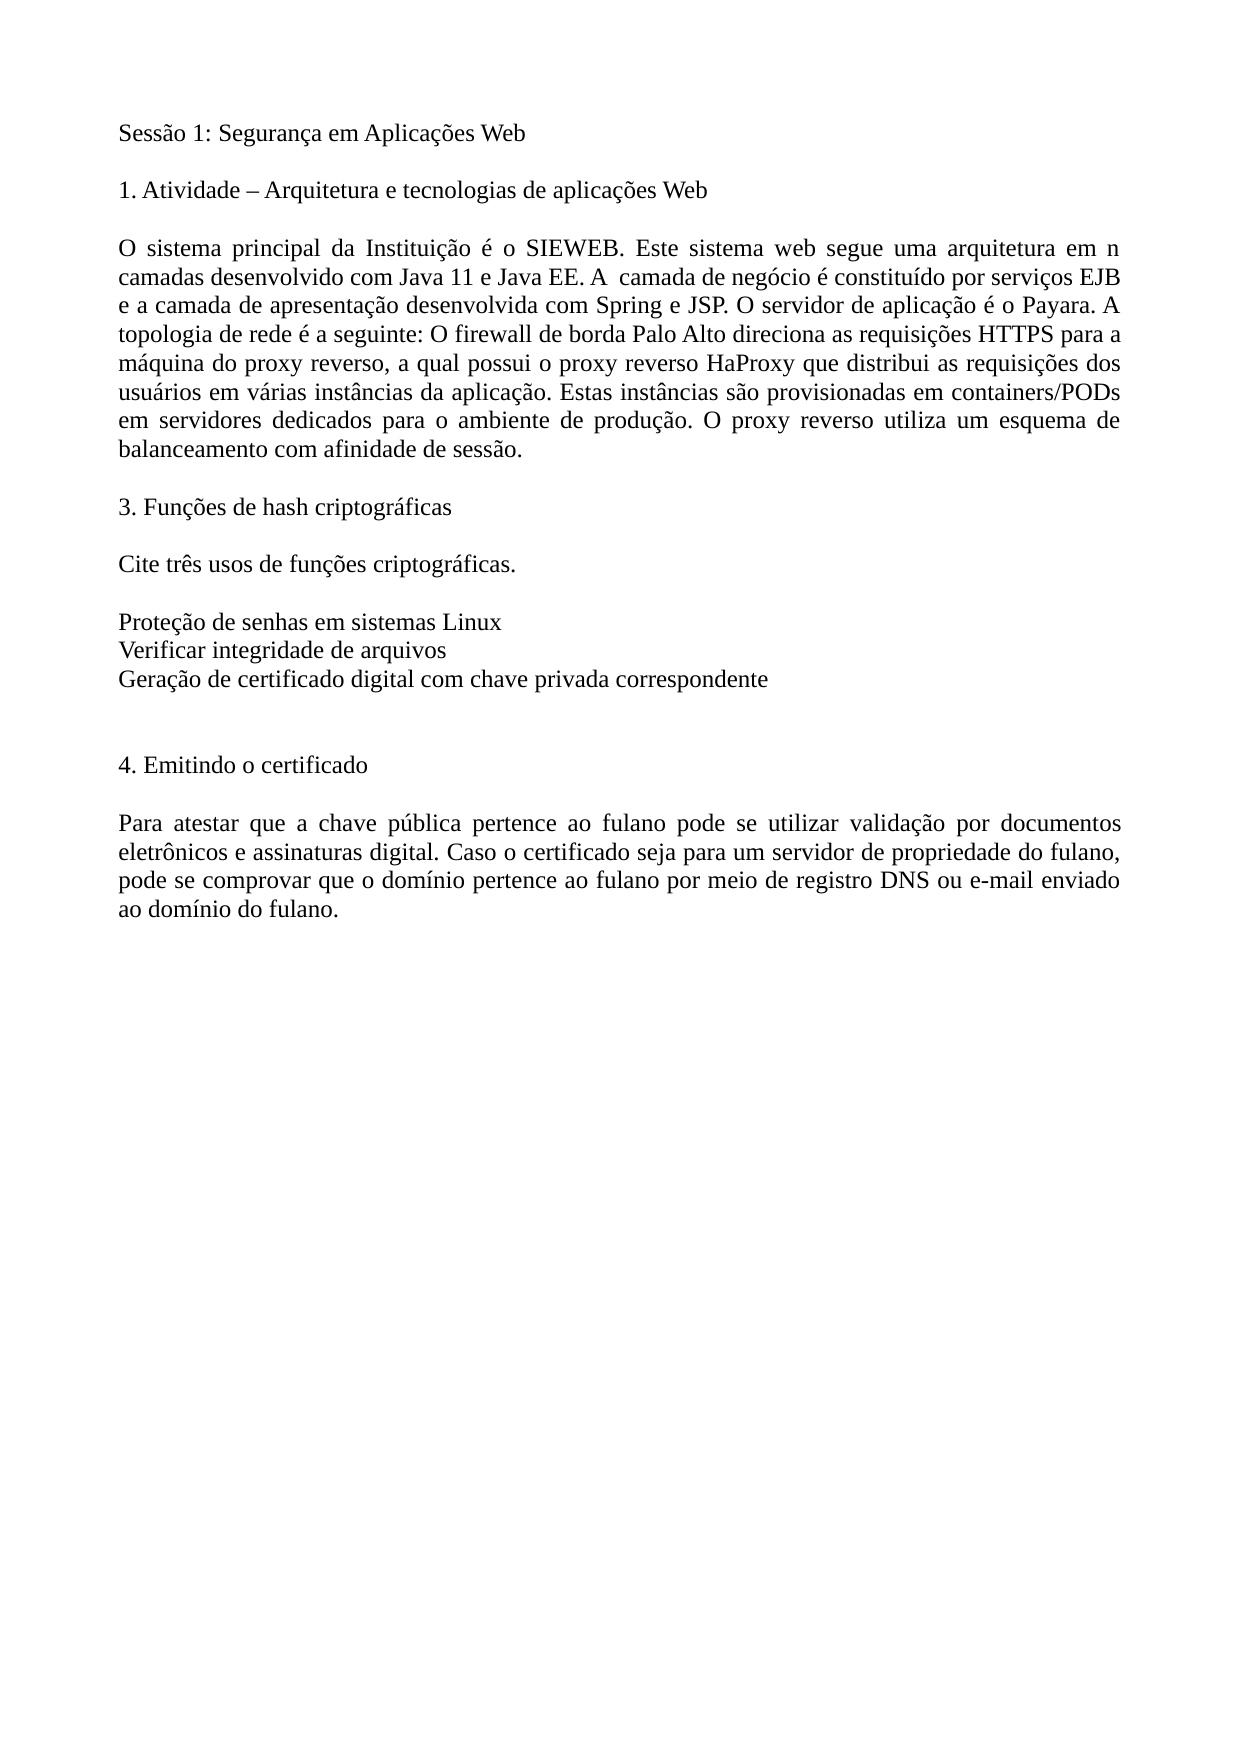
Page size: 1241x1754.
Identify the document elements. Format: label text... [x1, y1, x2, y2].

text Proteção de senhas em sistemas Linux [118, 578, 1122, 636]
text Para atestar que a chave pública pertence ao fulano pode se utilizar validação por documentos eletrônicos e assinaturas digital. Caso o certificado seja para um servidor de propriedade do fulano, pode se comprovar que o domínio pertence ao fulano por meio de registro DNS ou e-mail enviado ao domínio do fulano. [118, 808, 1122, 923]
text Geração de certificado digital com chave privada correspondente [118, 664, 1122, 693]
text 3. Funções de hash criptográficas [118, 492, 1122, 521]
text O sistema principal da Instituição é o SIEWEB. Este sistema web segue uma arquitetura em n camadas desenvolvido com Java 11 e Java EE. A camada de negócio é constituído por serviços EJB e a camada de apresentação desenvolvida com Spring e JSP. O servidor de aplicação é o Payara. A topologia de rede é a seguinte: O firewall de borda Palo Alto direciona as requisições HTTPS para a máquina do proxy reverso, a qual possui o proxy reverso HaProxy que distribui as requisições dos usuários em várias instâncias da aplicação. Estas instâncias são provisionadas em containers/PODs em servidores dedicados para o ambiente de produção. O proxy reverso utiliza um esquema de balanceamento com afinidade de sessão. [118, 233, 1122, 463]
text Sessão 1: Segurança em Aplicações Web [118, 118, 1122, 147]
text 1. Atividade – Arquitetura e tecnologias de aplicações Web [118, 176, 1122, 204]
text Cite três usos de funções criptográficas. [118, 549, 1122, 578]
text Verificar integridade de arquivos [118, 636, 1122, 664]
text 4. Emitindo o certificado [118, 751, 1122, 779]
